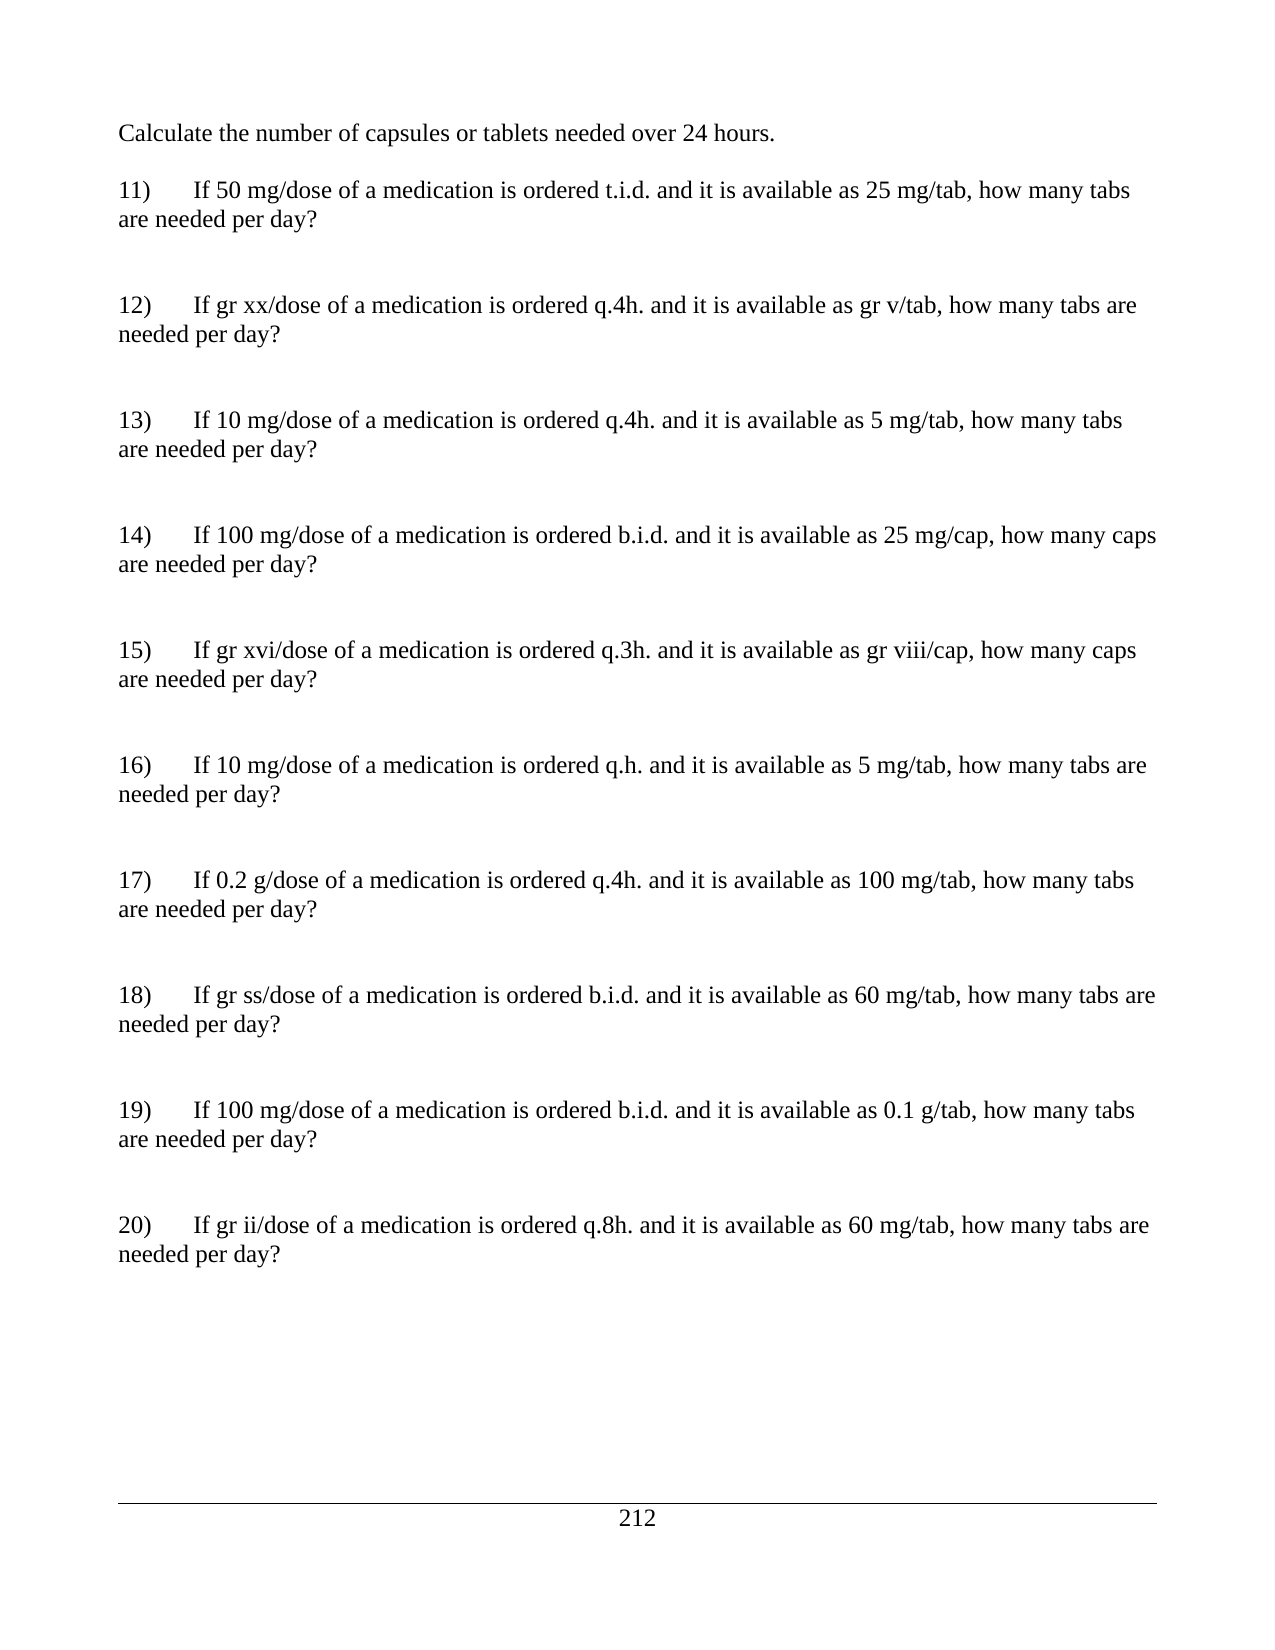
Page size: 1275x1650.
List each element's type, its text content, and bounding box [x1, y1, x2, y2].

list If 10 mg/dose of a medication is ordered q.h. and it is available as 5 mg/tab, how many tabs are needed per day? [118, 751, 1157, 808]
list If gr ii/dose of a medication is ordered q.8h. and it is available as 60 mg/tab, how many tabs are needed per day? [118, 1211, 1157, 1268]
text Calculate the number of capsules or tablets needed over 24 hours. [118, 118, 1157, 147]
list If 100 mg/dose of a medication is ordered b.i.d. and it is available as 25 mg/cap, how many caps are needed per day? [118, 521, 1157, 578]
list If 10 mg/dose of a medication is ordered q.4h. and it is available as 5 mg/tab, how many tabs are needed per day? [118, 406, 1157, 463]
list If 100 mg/dose of a medication is ordered b.i.d. and it is available as 0.1 g/tab, how many tabs are needed per day? [118, 1096, 1157, 1153]
list If gr xvi/dose of a medication is ordered q.3h. and it is available as gr viii/cap, how many caps are needed per day? [118, 636, 1157, 693]
list If 0.2 g/dose of a medication is ordered q.4h. and it is available as 100 mg/tab, how many tabs are needed per day? [118, 866, 1157, 923]
list If gr ss/dose of a medication is ordered b.i.d. and it is available as 60 mg/tab, how many tabs are needed per day? [118, 981, 1157, 1038]
list If 50 mg/dose of a medication is ordered t.i.d. and it is available as 25 mg/tab, how many tabs are needed per day? [118, 176, 1157, 233]
list If gr xx/dose of a medication is ordered q.4h. and it is available as gr v/tab, how many tabs are needed per day? [118, 291, 1157, 348]
